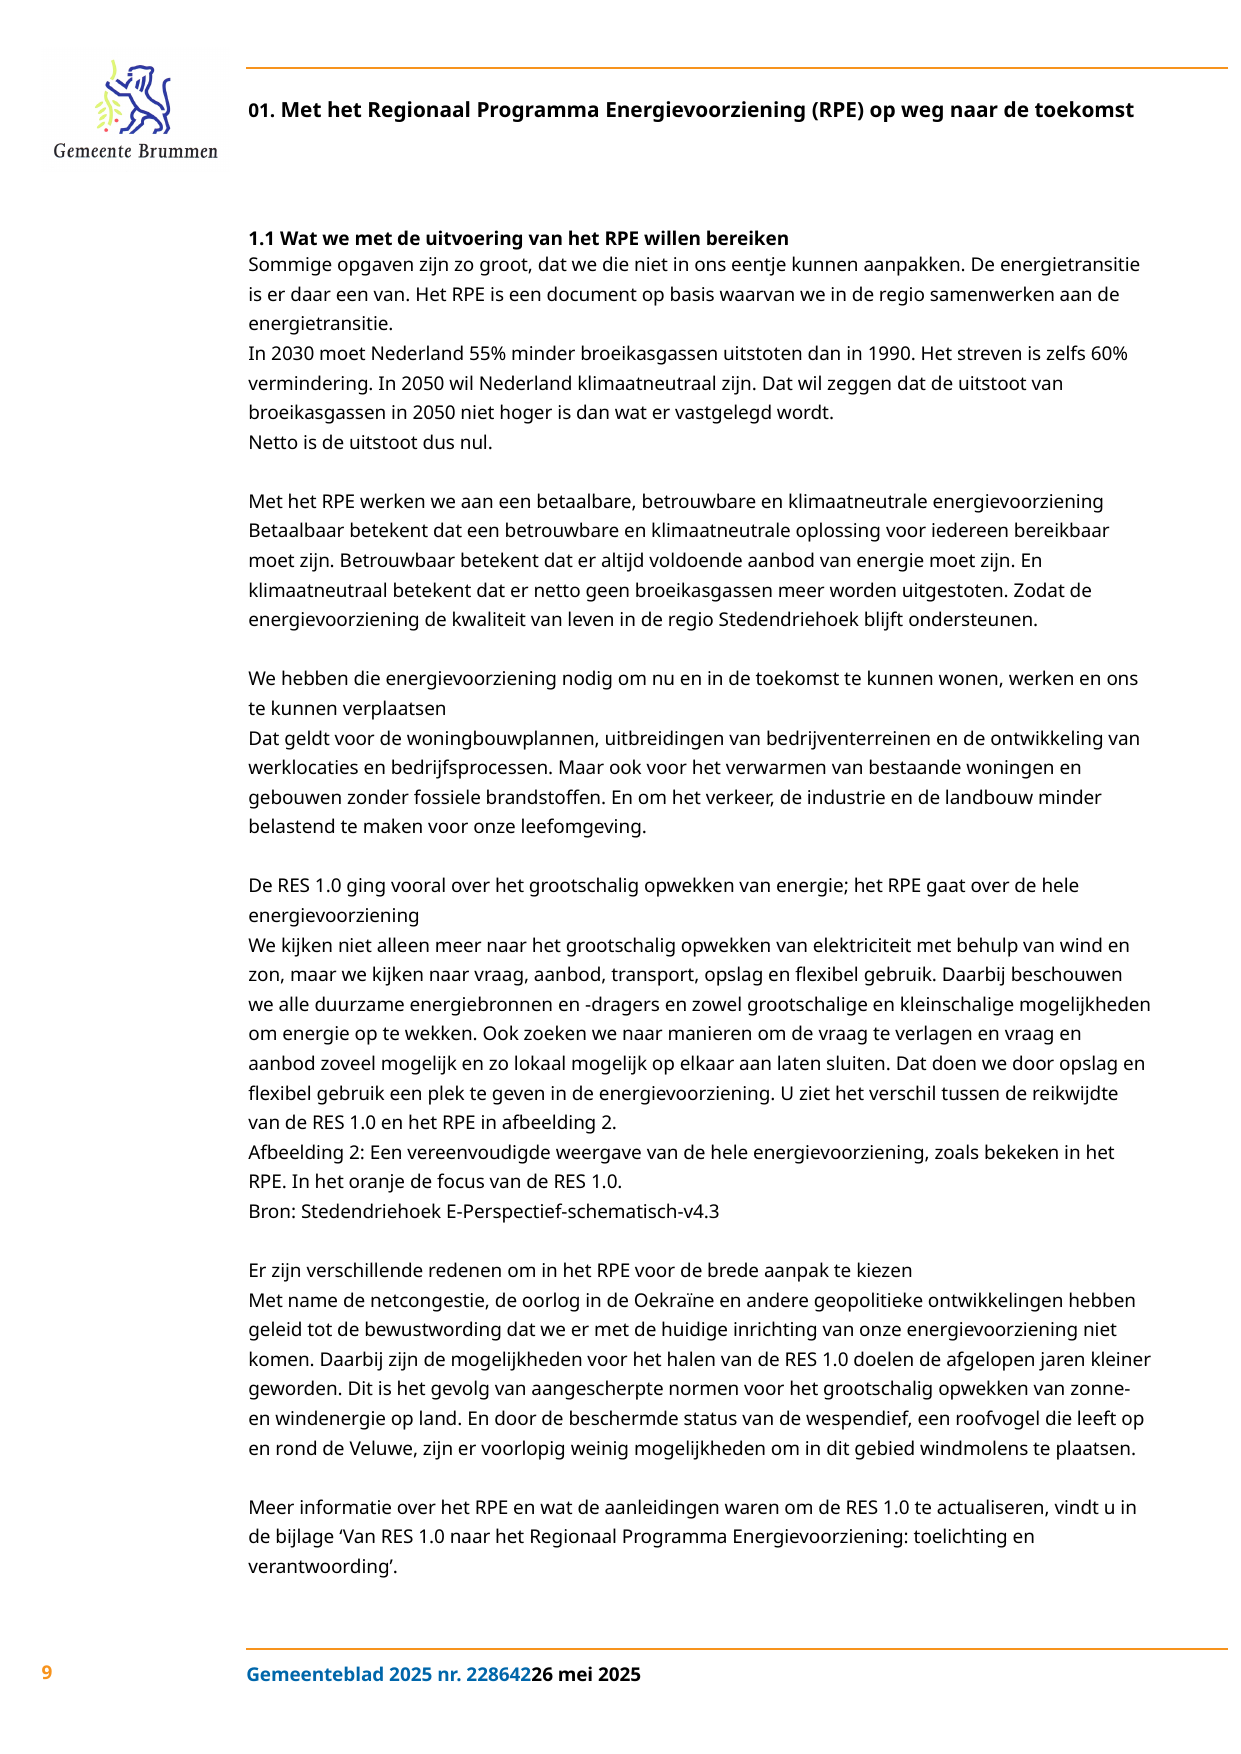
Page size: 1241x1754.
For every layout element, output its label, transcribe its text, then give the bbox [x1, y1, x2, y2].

text Sommige opgaven zijn zo groot, dat we die niet in ons eentje kunnen aanpakken. De energietransitie is er daar een van. Het RPE is een document op basis waarvan we in de regio samenwerken aan de energietransitie. [248, 251, 1152, 336]
text Betaalbaar betekent dat een betrouwbare en klimaatneutrale oplossing voor iedereen bereikbaar moet zijn. Betrouwbaar betekent dat er altijd voldoende aanbod van energie moet zijn. En klimaatneutraal betekent dat er netto geen broeikasgassen meer worden uitgestoten. Zodat de energievoorziening de kwaliteit van leven in de regio Stedendriehoek blijft ondersteunen. [248, 518, 1152, 632]
text Er zijn verschillende redenen om in het RPE voor de brede aanpak te kiezen [248, 1257, 1152, 1283]
text Met het RPE werken we aan een betaalbare, betrouwbare en klimaatneutrale energievoorziening [248, 488, 1152, 514]
text In 2030 moet Nederland 55% minder broeikasgassen uitstoten dan in 1990. Het streven is zelfs 60% vermindering. In 2050 wil Nederland klimaatneutraal zijn. Dat wil zeggen dat de uitstoot van broeikasgassen in 2050 niet hoger is dan wat er vastgelegd wordt. [248, 340, 1152, 425]
picture [41, 47, 231, 172]
text 1.1 Wat we met de uitvoering van het RPE willen bereiken [248, 223, 1152, 251]
text We kijken niet alleen meer naar het grootschalig opwekken van elektriciteit met behulp van wind en zon, maar we kijken naar vraag, aanbod, transport, opslag en flexibel gebruik. Daarbij beschouwen we alle duurzame energiebronnen en -dragers en zowel grootschalige en kleinschalige mogelijkheden om energie op te wekken. Ook zoeken we naar manieren om de vraag te verlagen en vraag en aanbod zoveel mogelijk en zo lokaal mogelijk op elkaar aan laten sluiten. Dat doen we door opslag en flexibel gebruik een plek te geven in de energievoorziening. U ziet het verschil tussen de reikwijdte van de RES 1.0 en het RPE in afbeelding 2. [248, 932, 1152, 1135]
text Netto is de uitstoot dus nul. [248, 429, 1152, 454]
text Bron: Stedendriehoek E-Perspectief-schematisch-v4.3 [248, 1198, 1152, 1224]
text De RES 1.0 ging vooral over het grootschalig opwekken van energie; het RPE gaat over de hele energievoorziening [248, 873, 1152, 928]
text Dat geldt voor de woningbouwplannen, uitbreidingen van bedrijventerreinen en de ontwikkeling van werklocaties en bedrijfsprocessen. Maar ook voor het verwarmen van bestaande woningen en gebouwen zonder fossiele brandstoffen. En om het verkeer, de industrie en de landbouw minder belastend te maken voor onze leefomgeving. [248, 725, 1152, 839]
text Afbeelding 2: Een vereenvoudigde weergave van de hele energievoorziening, zoals bekeken in het RPE. In het oranje de focus van de RES 1.0. [248, 1139, 1152, 1194]
text Meer informatie over het RPE en wat de aanleidingen waren om de RES 1.0 te actualiseren, vindt u in de bijlage ‘Van RES 1.0 naar het Regionaal Programma Energievoorziening: toelichting en verantwoording’. [248, 1494, 1152, 1579]
text Met name de netcongestie, de oorlog in de Oekraïne en andere geopolitieke ontwikkelingen hebben geleid tot de bewustwording dat we er met de huidige inrichting van onze energievoorziening niet komen. Daarbij zijn de mogelijkheden voor het halen van de RES 1.0 doelen de afgelopen jaren kleiner geworden. Dit is het gevolg van aangescherpte normen voor het grootschalig opwekken van zonne- en windenergie op land. En door de beschermde status van de wespendief, een roofvogel die leeft op en rond de Veluwe, zijn er voorlopig weinig mogelijkheden om in dit gebied windmolens te plaatsen. [248, 1287, 1152, 1460]
text 01. Met het Regionaal Programma Energievoorziening (RPE) op weg naar de toekomst [248, 95, 1152, 123]
text We hebben die energievoorziening nodig om nu en in de toekomst te kunnen wonen, werken en ons te kunnen verplaatsen [248, 666, 1152, 721]
